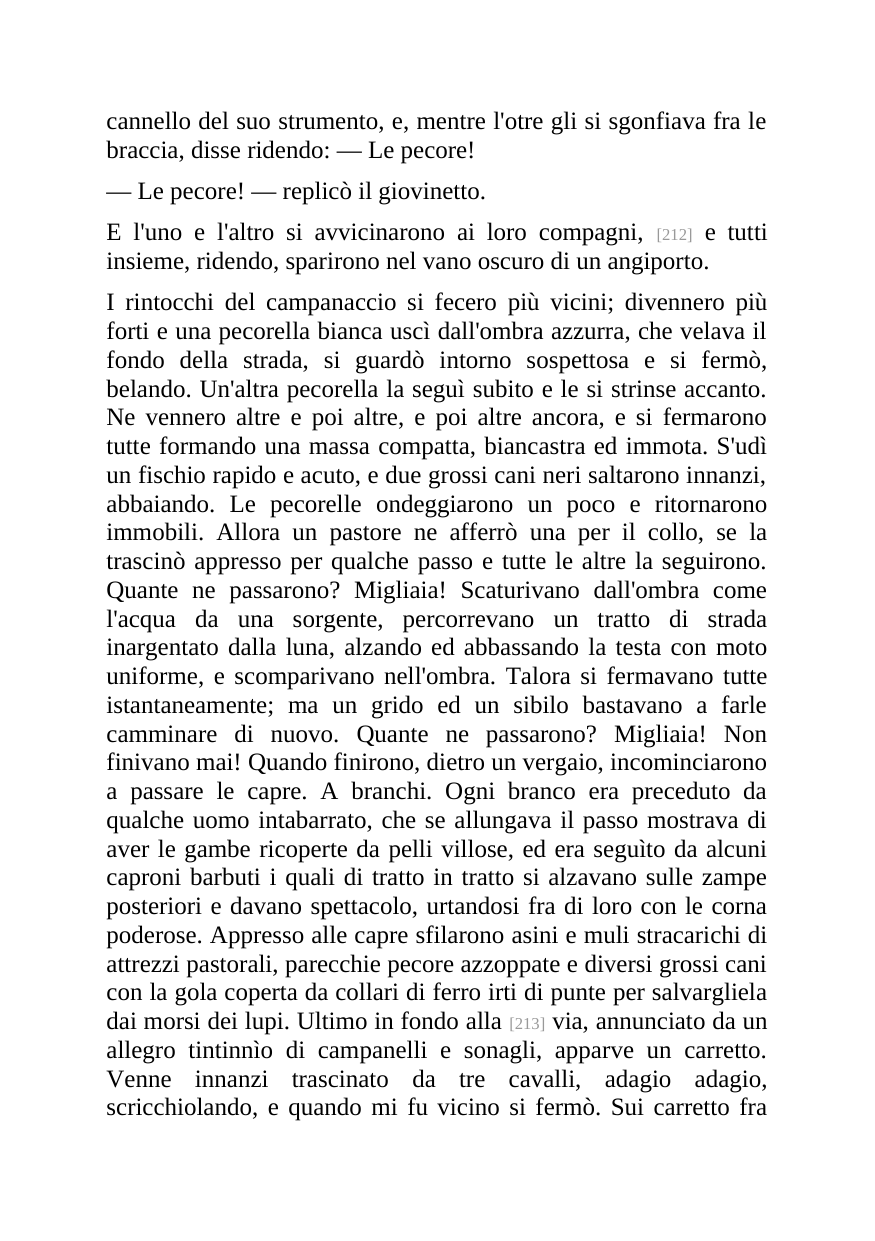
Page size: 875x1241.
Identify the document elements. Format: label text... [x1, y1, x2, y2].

text I rintocchi del campanaccio si fecero più vicini; divennero più forti e una pecorella bianca uscì dall'ombra azzurra, che velava il fondo della strada, si guardò intorno sospettosa e si fermò, belando. Un'altra pecorella la seguì subito e le si strinse accanto. Ne vennero altre e poi altre, e poi altre ancora, e si fermarono tutte formando una massa compatta, biancastra ed immota. S'udì un fischio rapido e acuto, e due grossi cani neri saltarono innanzi, abbaiando. Le pecorelle ondeggiarono un poco e ritornarono immobili. Allora un pastore ne afferrò una per il collo, se la trascinò appresso per qualche passo e tutte le altre la seguirono. Quante ne passarono? Migliaia! Scaturivano dall'ombra come l'acqua da una sorgente, percorrevano un tratto di strada inargentato dalla luna, alzando ed abbassando la testa con moto uniforme, e scomparivano nell'ombra. Talora si fermavano tutte istantaneamente; ma un grido ed un sibilo bastavano a farle camminare di nuovo. Quante ne passarono? Migliaia! Non finivano mai! Quando finirono, dietro un vergaio, incominciarono a passare le capre. A branchi. Ogni branco era preceduto da qualche uomo intabarrato, che se allungava il passo mostrava di aver le gambe ricoperte da pelli villose, ed era seguìto da alcuni caproni barbuti i quali di tratto in tratto si alzavano sulle zampe posteriori e davano spettacolo, urtandosi fra di loro con le corna poderose. Appresso alle capre sfilarono asini e muli stracarichi di attrezzi pastorali, parecchie pecore azzoppate e diversi grossi cani con la gola coperta da collari di ferro irti di punte per salvargliela dai morsi dei lupi. Ultimo in fondo alla [213] via, annunciato da un allegro tintinnìo di campanelli e sonagli, apparve un carretto. Venne innanzi trascinato da tre cavalli, adagio adagio, scricchiolando, e quando mi fu vicino si fermò. Sui carretto fra [106, 287, 768, 1121]
text — Le pecore! — replicò il giovinetto. [106, 176, 768, 205]
text cannello del suo strumento, e, mentre l'otre gli si sgonfiava fra le braccia, disse ridendo: — Le pecore! [106, 106, 768, 164]
text E l'uno e l'altro si avvicinarono ai loro compagni, [212] e tutti insieme, ridendo, sparirono nel vano oscuro di un angiporto. [106, 217, 768, 275]
